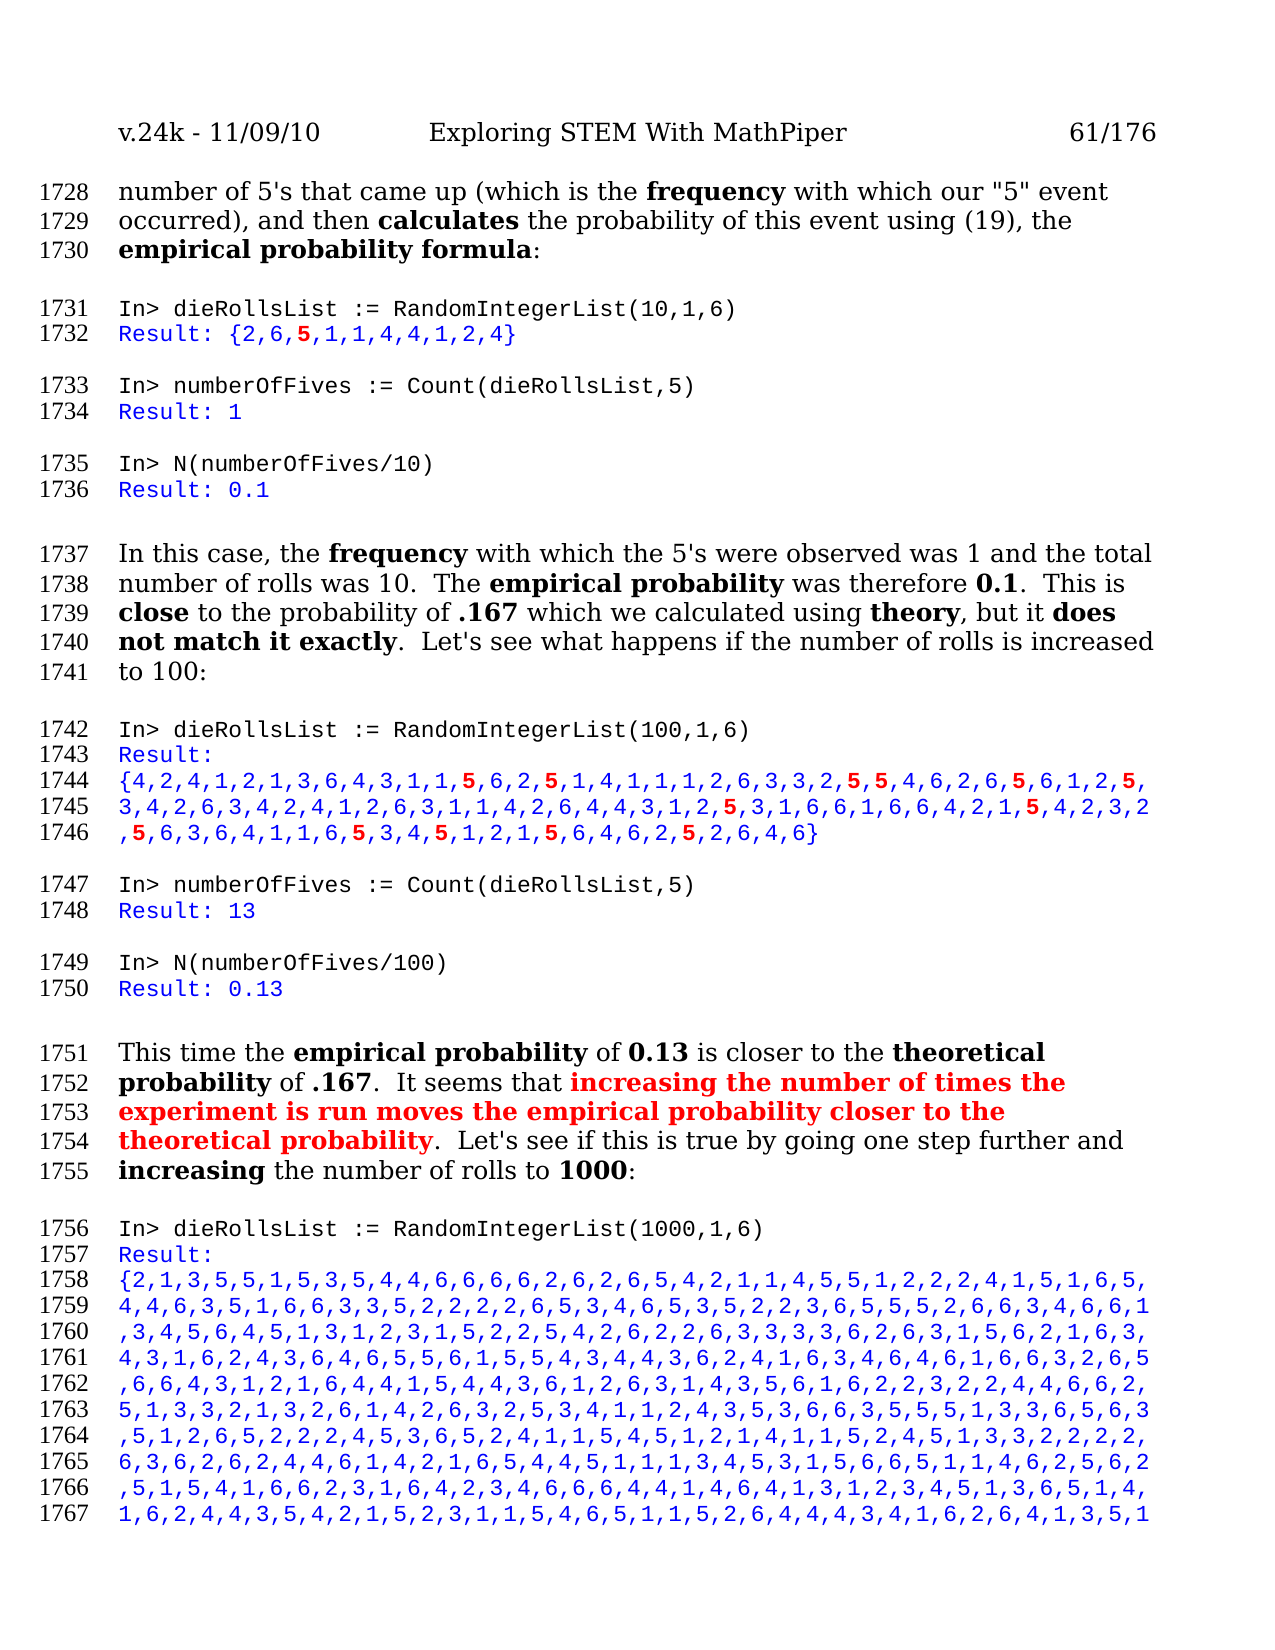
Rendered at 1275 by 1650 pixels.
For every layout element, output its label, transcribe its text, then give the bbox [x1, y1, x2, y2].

text Result: 13 [118, 899, 1157, 925]
text In> N(numberOfFives/10) [118, 452, 1157, 478]
text Result: 0.13 [118, 977, 1157, 1003]
text Result: 1 [118, 401, 1157, 427]
text Result: 0.1 [118, 478, 1157, 504]
text This time the empirical probability of 0.13 is closer to the theoretical probability of .167. It seems that increasing the number of times the experiment is run moves the empirical probability closer to the theoretical probability. Let's see if this is true by going one step further and increasing the number of rolls to 1000: [118, 1038, 1157, 1185]
text Result: {4,2,4,1,2,1,3,6,4,3,1,1,5,6,2,5,1,4,1,1,1,2,6,3,3,2,5,5,4,6,2,6,5,6,1,2,5,3,4,2,6,3,4,2,4,1,2,6,3,1,1,4,2,6,4,4,3,1,2,5,3,1,6,6,1,6,6,4,2,1,5,4,2,3,2,5,6,3,6,4,1,1,6,5,3,4,5,1,2,1,5,6,4,6,2,5,2,6,4,6} [118, 744, 1157, 848]
text number of 5's that came up (which is the frequency with which our "5" event occurred), and then calculates the probability of this event using (19), the empirical probability formula: [118, 177, 1157, 265]
text In this case, the frequency with which the 5's were observed was 1 and the total number of rolls was 10. The empirical probability was therefore 0.1. This is close to the probability of .167 which we calculated using theory, but it does not match it exactly. Let's see what happens if the number of rolls is increased to 100: [118, 539, 1157, 686]
text In> N(numberOfFives/100) [118, 951, 1157, 977]
text Result: {2,1,3,5,5,1,5,3,5,4,4,6,6,6,6,2,6,2,6,5,4,2,1,1,4,5,5,1,2,2,2,4,1,5,1,6,5,4,4,6,3,5,1,6,6,3,3,5,2,2,2,2,6,5,3,4,6,5,3,5,2,2,3,6,5,5,5,2,6,6,3,4,6,6,1,3,4,5,6,4,5,1,3,1,2,3,1,5,2,2,5,4,2,6,2,2,6,3,3,3,3,6,2,6,3,1,5,6,2,1,6,3,4,3,1,6,2,4,3,6,4,6,5,5,6,1,5,5,4,3,4,4,3,6,2,4,1,6,3,4,6,4,6,1,6,6,3,2,6,5,6,6,4,3,1,2,1,6,4,4,1,5,4,4,3,6,1,2,6,3,1,4,3,5,6,1,6,2,2,3,2,2,4,4,6,6,2,5,1,3,3,2,1,3,2,6,1,4,2,6,3,2,5,3,4,1,1,2,4,3,5,3,6,6,3,5,5,5,1,3,3,6,5,6,3,5,1,2,6,5,2,2,2,4,5,3,6,5,2,4,1,1,5,4,5,1,2,1,4,1,1,5,2,4,5,1,3,3,2,2,2,2,6,3,6,2,6,2,4,4,6,1,4,2,1,6,5,4,4,5,1,1,1,3,4,5,3,1,5,6,6,5,1,1,4,6,2,5,6,2,5,1,5,4,1,6,6,2,3,1,6,4,2,3,4,6,6,6,4,4,1,4,6,4,1,3,1,2,3,4,5,1,3,6,5,1,4,1,6,2,4,4,3,5,4,2,1,5,2,3,1,1,5,4,6,5,1,1,5,2,6,4,4,4,3,4,1,6,2,6,4,1,3,5,1 [118, 1243, 1157, 1528]
text Result: {2,6,5,1,1,4,4,1,2,4} [118, 323, 1157, 349]
text In> numberOfFives := Count(dieRollsList,5) [118, 375, 1157, 401]
text In> dieRollsList := RandomIntegerList(1000,1,6) [118, 1217, 1157, 1243]
text In> dieRollsList := RandomIntegerList(100,1,6) [118, 718, 1157, 744]
text In> dieRollsList := RandomIntegerList(10,1,6) [118, 297, 1157, 323]
text In> numberOfFives := Count(dieRollsList,5) [118, 873, 1157, 899]
